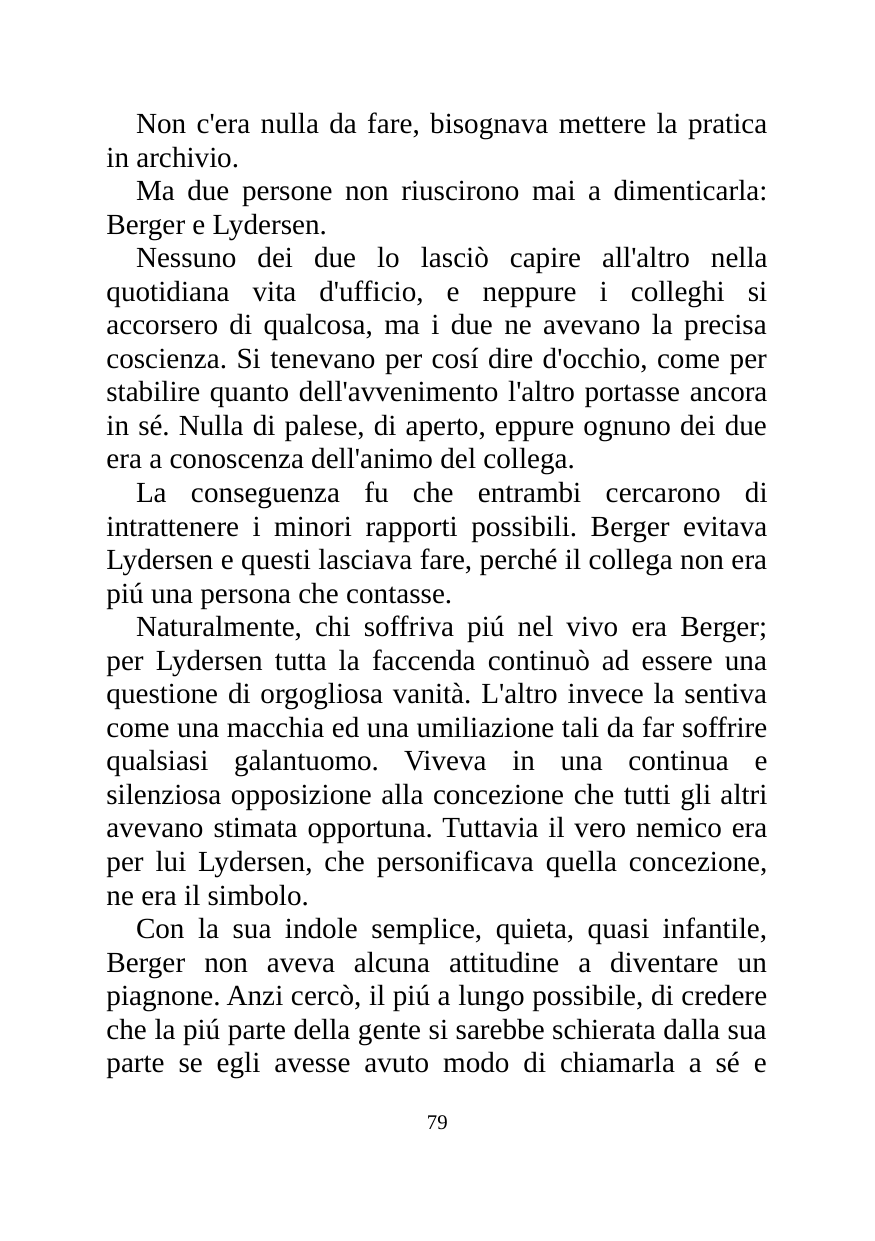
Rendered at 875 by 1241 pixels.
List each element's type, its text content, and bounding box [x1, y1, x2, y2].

text Ma due persone non riuscirono mai a dimenticarla: Berger e Lydersen. [106, 173, 768, 240]
text Non c'era nulla da fare, bisognava mettere la pratica in archivio. [106, 106, 768, 173]
text Nessuno dei due lo lasciò capire all'altro nella quotidiana vita d'ufficio, e neppure i colleghi si accorsero di qualcosa, ma i due ne avevano la precisa coscienza. Si tenevano per cosí dire d'occhio, come per stabilire quanto dell'avvenimento l'altro portasse ancora in sé. Nulla di palese, di aperto, eppure ognuno dei due era a conoscenza dell'animo del collega. [106, 240, 768, 475]
text Con la sua indole semplice, quieta, quasi infantile, Berger non aveva alcuna attitudine a diventare un piagnone. Anzi cercò, il piú a lungo possibile, di credere che la piú parte della gente si sarebbe schierata dalla sua parte se egli avesse avuto modo di chiamarla a sé e [106, 911, 768, 1079]
text La conseguenza fu che entrambi cercarono di intrattenere i minori rapporti possibili. Berger evitava Lydersen e questi lasciava fare, perché il collega non era piú una persona che contasse. [106, 475, 768, 609]
text Naturalmente, chi soffriva piú nel vivo era Berger; per Lydersen tutta la faccenda continuò ad essere una questione di orgogliosa vanità. L'altro invece la sentiva come una macchia ed una umiliazione tali da far soffrire qualsiasi galantuomo. Viveva in una continua e silenziosa opposizione alla concezione che tutti gli altri avevano stimata opportuna. Tuttavia il vero nemico era per lui Lydersen, che personificava quella concezione, ne era il simbolo. [106, 609, 768, 911]
